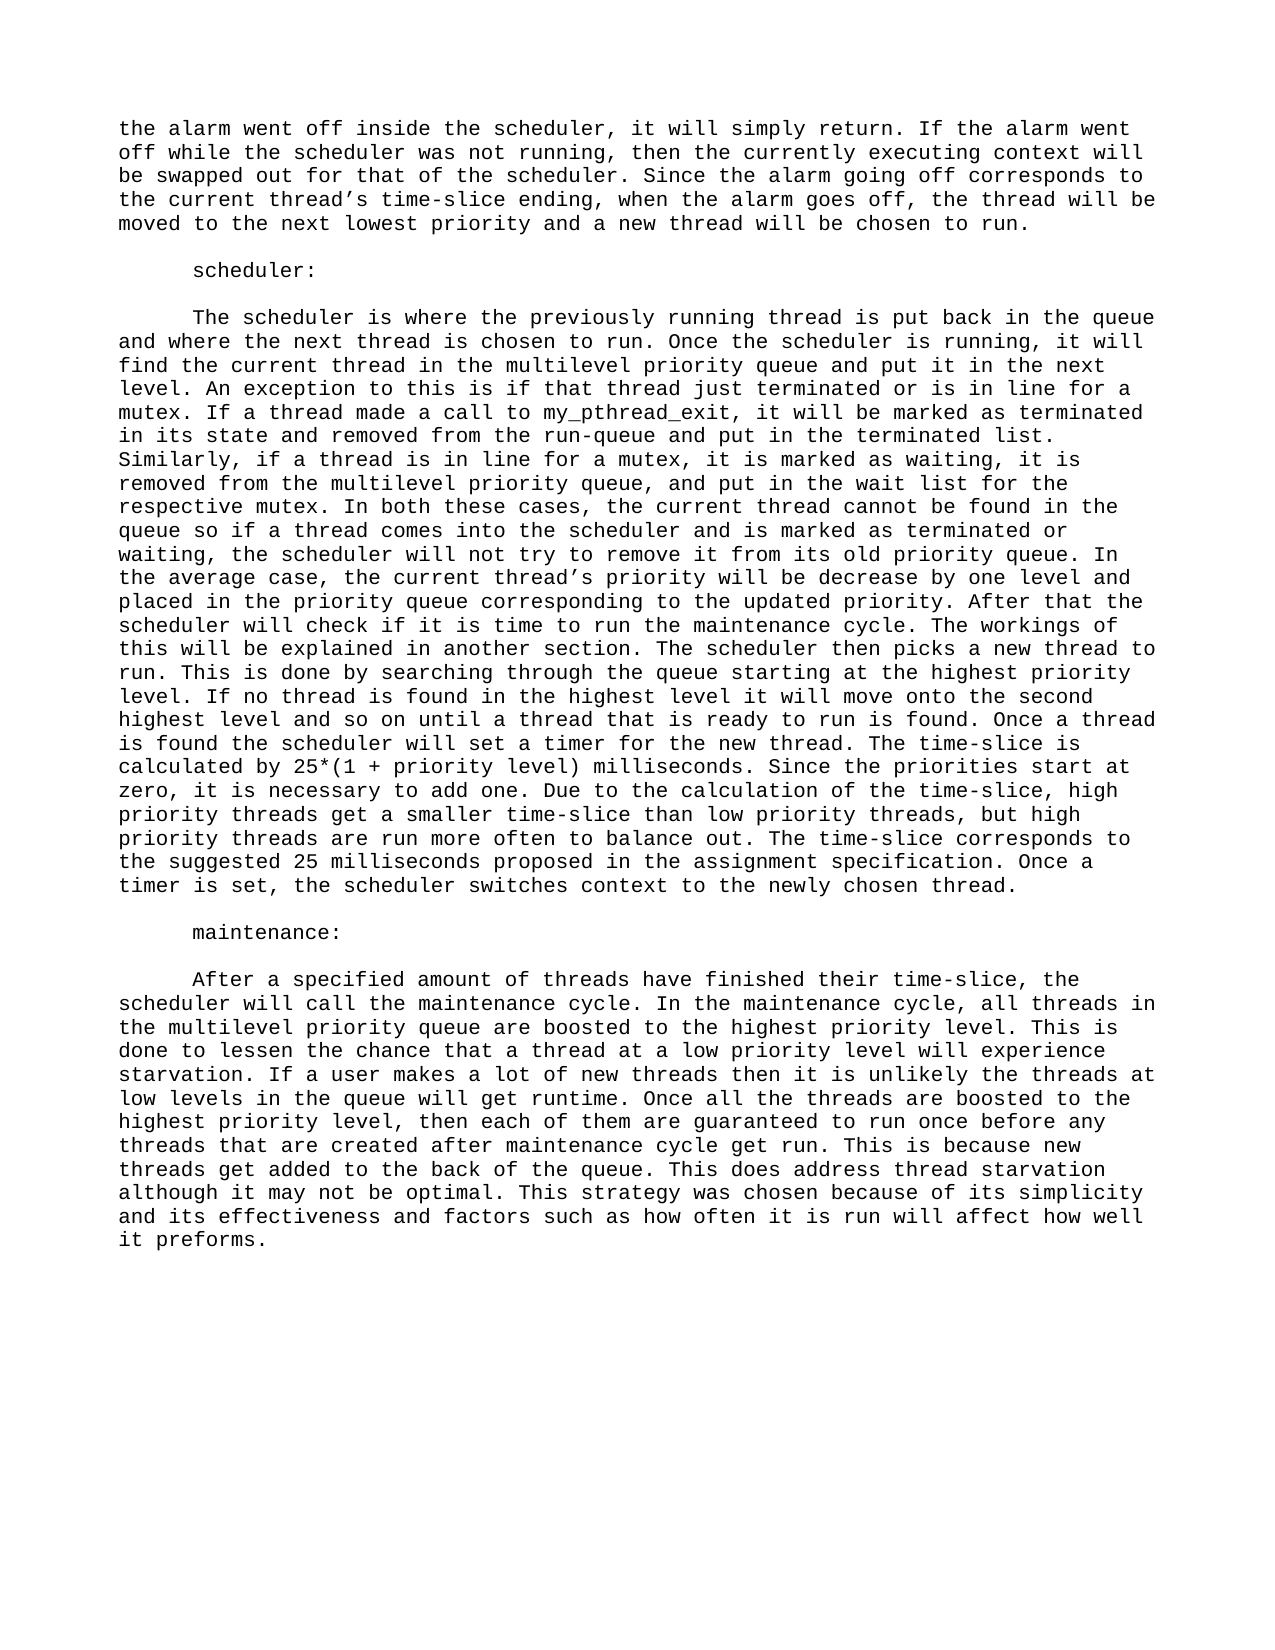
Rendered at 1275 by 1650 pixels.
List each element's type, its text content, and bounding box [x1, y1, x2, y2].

text scheduler: [118, 260, 1157, 284]
text The scheduler is where the previously running thread is put back in the queue and where the next thread is chosen to run. Once the scheduler is running, it will find the current thread in the multilevel priority queue and put it in the next level. An exception to this is if that thread just terminated or is in line for a mutex. If a thread made a call to my_pthread_exit, it will be marked as terminated in its state and removed from the run-queue and put in the terminated list. Similarly, if a thread is in line for a mutex, it is marked as waiting, it is removed from the multilevel priority queue, and put in the wait list for the respective mutex. In both these cases, the current thread cannot be found in the queue so if a thread comes into the scheduler and is marked as terminated or waiting, the scheduler will not try to remove it from its old priority queue. In the average case, the current thread’s priority will be decrease by one level and placed in the priority queue corresponding to the updated priority. After that the scheduler will check if it is time to run the maintenance cycle. The workings of this will be explained in another section. The scheduler then picks a new thread to run. This is done by searching through the queue starting at the highest priority level. If no thread is found in the highest level it will move onto the second highest level and so on until a thread that is ready to run is found. Once a thread is found the scheduler will set a timer for the new thread. The time-slice is calculated by 25*(1 + priority level) milliseconds. Since the priorities start at zero, it is necessary to add one. Due to the calculation of the time-slice, high priority threads get a smaller time-slice than low priority threads, but high priority threads are run more often to balance out. The time-slice corresponds to the suggested 25 milliseconds proposed in the assignment specification. Once a timer is set, the scheduler switches context to the newly chosen thread. [118, 307, 1157, 898]
text After a specified amount of threads have finished their time-slice, the scheduler will call the maintenance cycle. In the maintenance cycle, all threads in the multilevel priority queue are boosted to the highest priority level. This is done to lessen the chance that a thread at a low priority level will experience starvation. If a user makes a lot of new threads then it is unlikely the threads at low levels in the queue will get runtime. Once all the threads are boosted to the highest priority level, then each of them are guaranteed to run once before any threads that are created after maintenance cycle get run. This is because new threads get added to the back of the queue. This does address thread starvation although it may not be optimal. This strategy was chosen because of its simplicity and its effectiveness and factors such as how often it is run will affect how well it preforms. [118, 969, 1157, 1253]
text the alarm went off inside the scheduler, it will simply return. If the alarm went off while the scheduler was not running, then the currently executing context will be swapped out for that of the scheduler. Since the alarm going off corresponds to the current thread’s time-slice ending, when the alarm goes off, the thread will be moved to the next lowest priority and a new thread will be chosen to run. [118, 118, 1157, 236]
text maintenance: [118, 922, 1157, 946]
